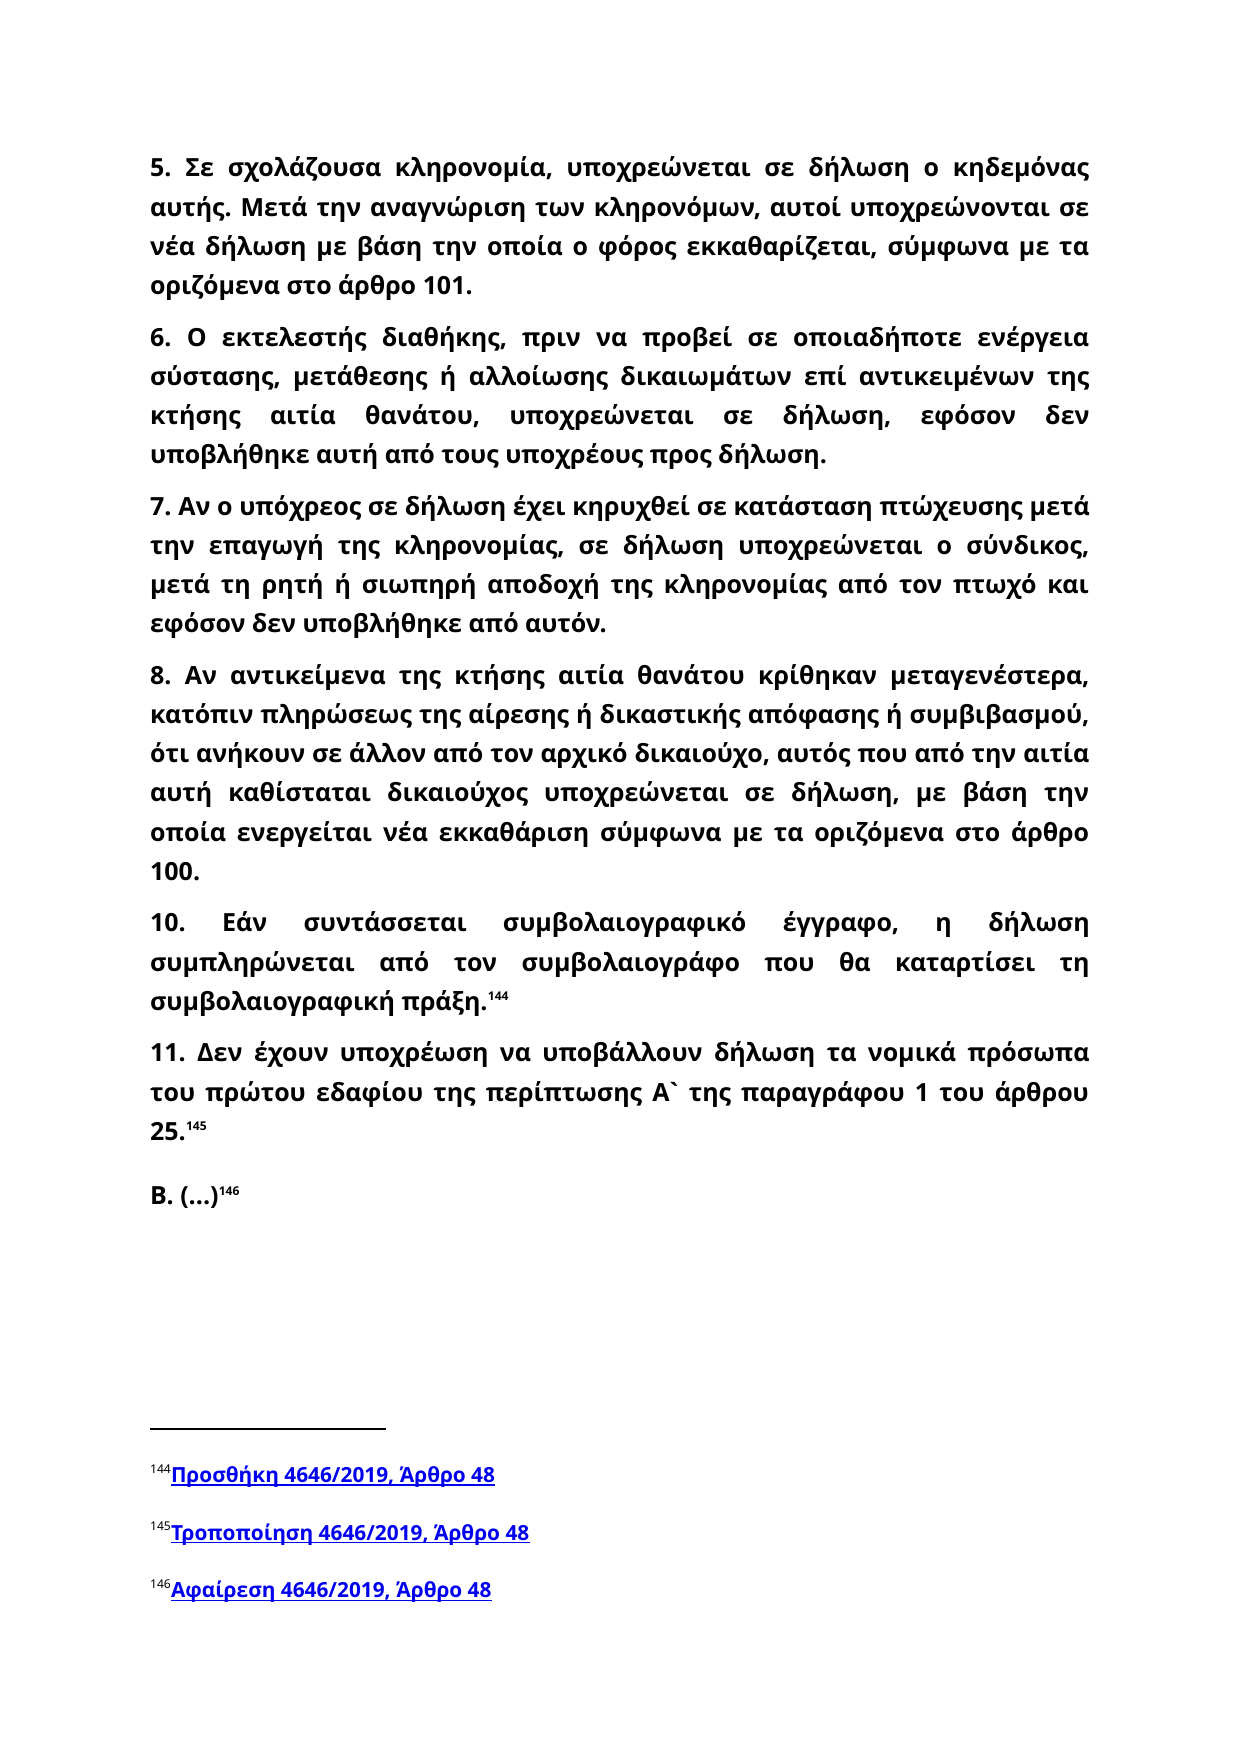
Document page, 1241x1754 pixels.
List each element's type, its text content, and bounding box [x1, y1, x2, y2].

text 10. Εάν συντάσσεται συμβολαιογραφικό έγγραφο, η δήλωση συμπληρώνεται από τον συμβολαιογράφο που θα καταρτίσει τη συμβολαιογραφική πράξη. [150, 905, 1090, 1017]
text 11. Δεν έχουν υποχρέωση να υποβάλλουν δήλωση τα νομικά πρόσωπα του πρώτου εδαφίου της περίπτωσης Α` της παραγράφου 1 του άρθρου 25. [150, 1035, 1090, 1147]
text Αφαίρεση 4646/2019, Άρθρο 48 [150, 1576, 1090, 1604]
text 5. Σε σχολάζουσα κληρονομία, υποχρεώνεται σε δήλωση ο κηδεμόνας αυτής. Μετά την αναγνώριση των κληρονόμων, αυτοί υποχρεώνονται σε νέα δήλωση με βάση την οποία ο φόρος εκκαθαρίζεται, σύμφωνα με τα οριζόμενα στο άρθρο 101. [150, 150, 1090, 302]
text 8. Αν αντικείμενα της κτήσης αιτία θανάτου κρίθηκαν μεταγενέστερα, κατόπιν πληρώσεως της αίρεσης ή δικαστικής απόφασης ή συμβιβασμού, ότι ανήκουν σε άλλον από τον αρχικό δικαιούχο, αυτός που από την αιτία αυτή καθίσταται δικαιούχος υποχρεώνεται σε δήλωση, με βάση την οποία ενεργείται νέα εκκαθάριση σύμφωνα με τα οριζόμενα στο άρθρο 100. [150, 657, 1090, 887]
text Β. (...) [150, 1177, 1090, 1212]
text 6. Ο εκτελεστής διαθήκης, πριν να προβεί σε οποιαδήποτε ενέργεια σύστασης, μετάθεσης ή αλλοίωσης δικαιωμάτων επί αντικειμένων της κτήσης αιτία θανάτου, υποχρεώνεται σε δήλωση, εφόσον δεν υποβλήθηκε αυτή από τους υποχρέους προς δήλωση. [150, 319, 1090, 471]
text Τροποποίηση 4646/2019, Άρθρο 48 [150, 1518, 1090, 1546]
text 7. Αν ο υπόχρεος σε δήλωση έχει κηρυχθεί σε κατάσταση πτώχευσης μετά την επαγωγή της κληρονομίας, σε δήλωση υποχρεώνεται ο σύνδικος, μετά τη ρητή ή σιωπηρή αποδοχή της κληρονομίας από τον πτωχό και εφόσον δεν υποβλήθηκε από αυτόν. [150, 488, 1090, 640]
text Προσθήκη 4646/2019, Άρθρο 48 [150, 1460, 1090, 1489]
